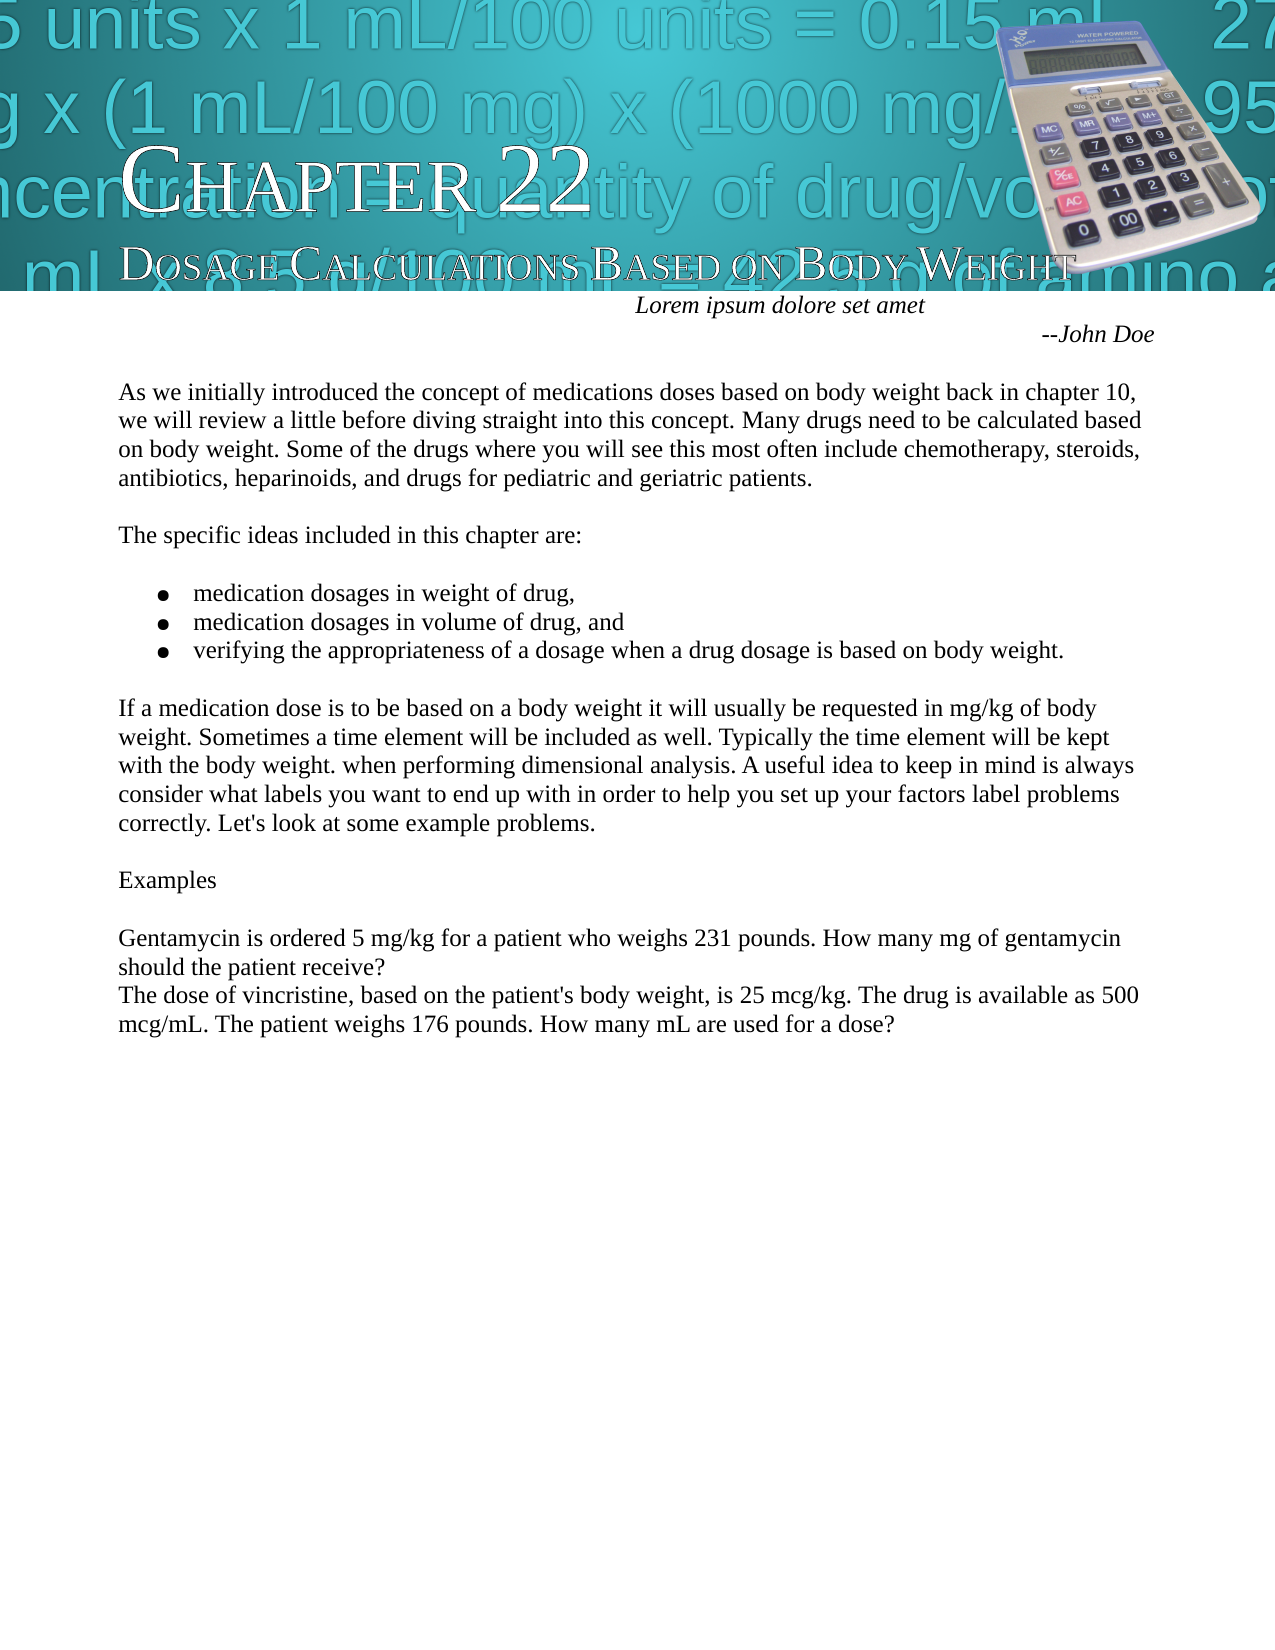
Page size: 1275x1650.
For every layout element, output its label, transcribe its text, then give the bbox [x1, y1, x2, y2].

text Lorem ipsum dolore set amet [635, 291, 1157, 319]
text The dose of vincristine, based on the patient's body weight, is 25 mcg/kg. The drug is available as 500 mcg/mL. The patient weighs 176 pounds. How many mL are used for a dose? [118, 981, 1157, 1038]
list medication dosages in weight of drug, [156, 578, 1157, 607]
picture [0, 0, 1275, 291]
list verifying the appropriateness of a dosage when a drug dosage is based on body weight. [156, 636, 1157, 664]
text --John Doe [118, 319, 1157, 348]
text The specific ideas included in this chapter are: [118, 521, 1157, 549]
text As we initially introduced the concept of medications doses based on body weight back in chapter 10, we will review a little before diving straight into this concept. Many drugs need to be calculated based on body weight. Some of the drugs where you will see this most often include chemotherapy, steroids, antibiotics, heparinoids, and drugs for pediatric and geriatric patients. [118, 377, 1157, 492]
text If a medication dose is to be based on a body weight it will usually be requested in mg/kg of body weight. Sometimes a time element will be included as well. Typically the time element will be kept with the body weight. when performing dimensional analysis. A useful idea to keep in mind is always consider what labels you want to end up with in order to help you set up your factors label problems correctly. Let's look at some example problems. [118, 693, 1157, 837]
text Gentamycin is ordered 5 mg/kg for a patient who weighs 231 pounds. How many mg of gentamycin should the patient receive? [118, 923, 1157, 981]
text Examples [118, 866, 1157, 894]
list medication dosages in volume of drug, and [156, 607, 1157, 636]
